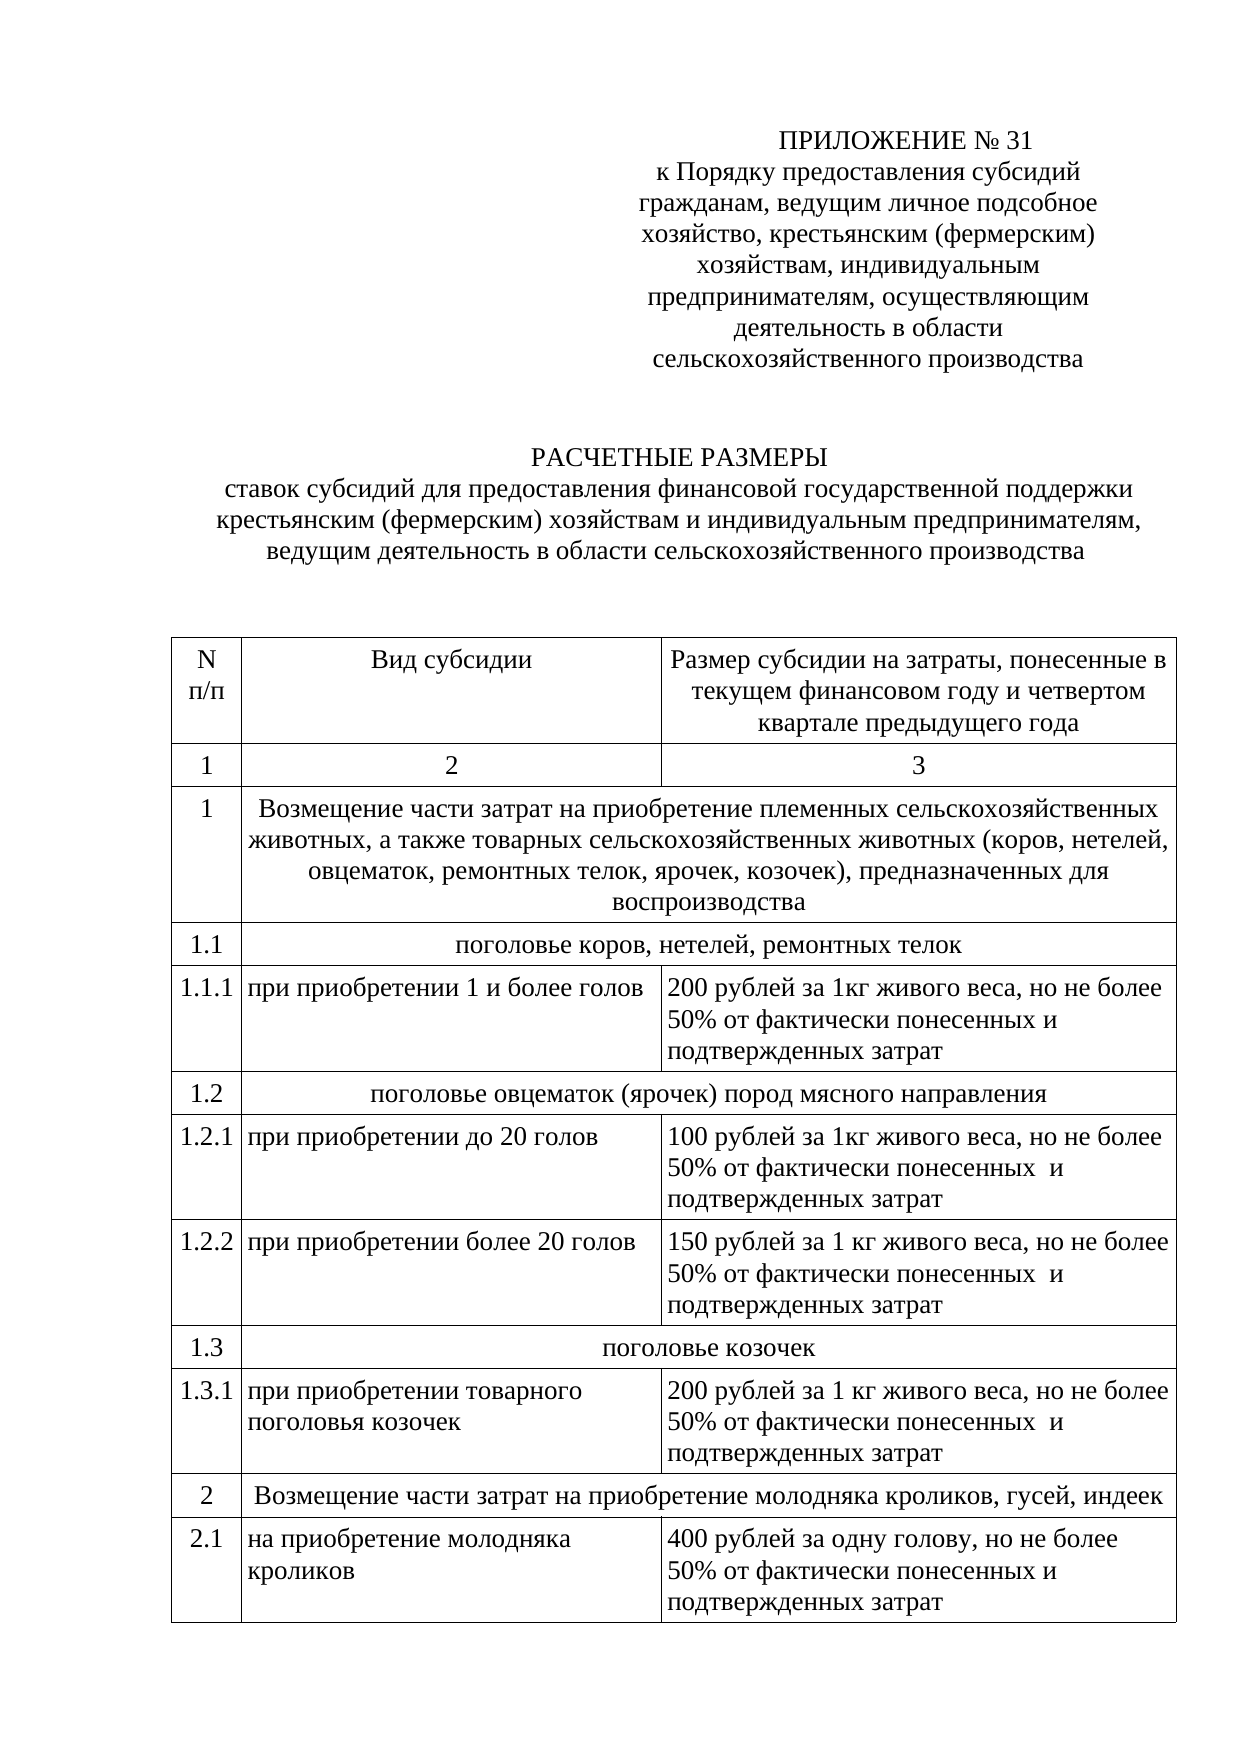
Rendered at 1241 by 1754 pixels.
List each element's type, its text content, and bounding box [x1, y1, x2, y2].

table_cell при приобретении товарного поголовья козочек [242, 1369, 661, 1473]
table_cell 2 [172, 1474, 241, 1516]
table_cell при приобретении более 20 голов [242, 1220, 661, 1325]
table_cell 1.2 [172, 1072, 241, 1114]
table_header Размер субсидии на затраты, понесенные в текущем финансовом году и четвертом квартале предыдущего года [662, 638, 1176, 742]
table_cell 1.1.1 [172, 966, 241, 1071]
table_header ПРИЛОЖЕНИЕ № 31 к Порядку предоставления субсидий гражданам, ведущим личное подсобное хозяйство, крестьянским (фермерским) хозяйствам, индивидуальным предпринимателям, осуществляющим деятельность в области сельскохозяйственного производства [602, 118, 1176, 379]
table_cell 1.2.1 [172, 1115, 241, 1219]
table_cell поголовье овцематок (ярочек) пород мясного направления [242, 1072, 1176, 1114]
table_cell 200 рублей за 1 кг живого веса, но не более 50% от фактически понесенных и подтвержденных затрат [662, 1369, 1176, 1473]
table_cell на приобретение молодняка кроликов [242, 1518, 661, 1622]
table_cell поголовье коров, нетелей, ремонтных телок [242, 923, 1176, 965]
table_cell 1 [172, 744, 241, 786]
table_cell 1 [172, 787, 241, 922]
title ставок субсидий для предоставления финансовой государственной поддержки крестьянским (фермерским) хозяйствам и индивидуальным предпринимателям, ведущим деятельность в области сельскохозяйственного производства [177, 472, 1181, 566]
table_cell поголовье козочек [242, 1326, 1176, 1368]
table_cell 3 [662, 744, 1176, 786]
table_cell 200 рублей за 1кг живого веса, но не более 50% от фактически понесенных и подтвержденных затрат [662, 966, 1176, 1071]
table_cell 2 [242, 744, 661, 786]
table_header [171, 118, 602, 379]
table_cell 2.1 [172, 1518, 241, 1622]
table_cell 1.2.2 [172, 1220, 241, 1325]
table_cell 400 рублей за одну голову, но не более 50% от фактически понесенных и подтвержденных затрат [662, 1518, 1176, 1622]
table_cell 1.3 [172, 1326, 241, 1368]
table_cell при приобретении 1 и более голов [242, 966, 661, 1071]
table_cell 100 рублей за 1кг живого веса, но не более 50% от фактически понесенных и подтвержденных затрат [662, 1115, 1176, 1219]
table_cell Возмещение части затрат на приобретение племенных сельскохозяйственных животных, а также товарных сельскохозяйственных животных (коров, нетелей, овцематок, ремонтных телок, ярочек, козочек), предназначенных для воспроизводства [242, 787, 1176, 922]
table_header Вид субсидии [242, 638, 661, 742]
table_cell 150 рублей за 1 кг живого веса, но не более 50% от фактически понесенных и подтвержденных затрат [662, 1220, 1176, 1325]
table_cell Возмещение части затрат на приобретение молодняка кроликов, гусей, индеек [242, 1474, 1176, 1516]
table_cell при приобретении до 20 голов [242, 1115, 661, 1219]
table_cell 1.1 [172, 923, 241, 965]
table_cell 1.3.1 [172, 1369, 241, 1473]
title РАСЧЕТНЫЕ РАЗМЕРЫ [177, 441, 1181, 472]
table_header N п/п [172, 638, 241, 742]
